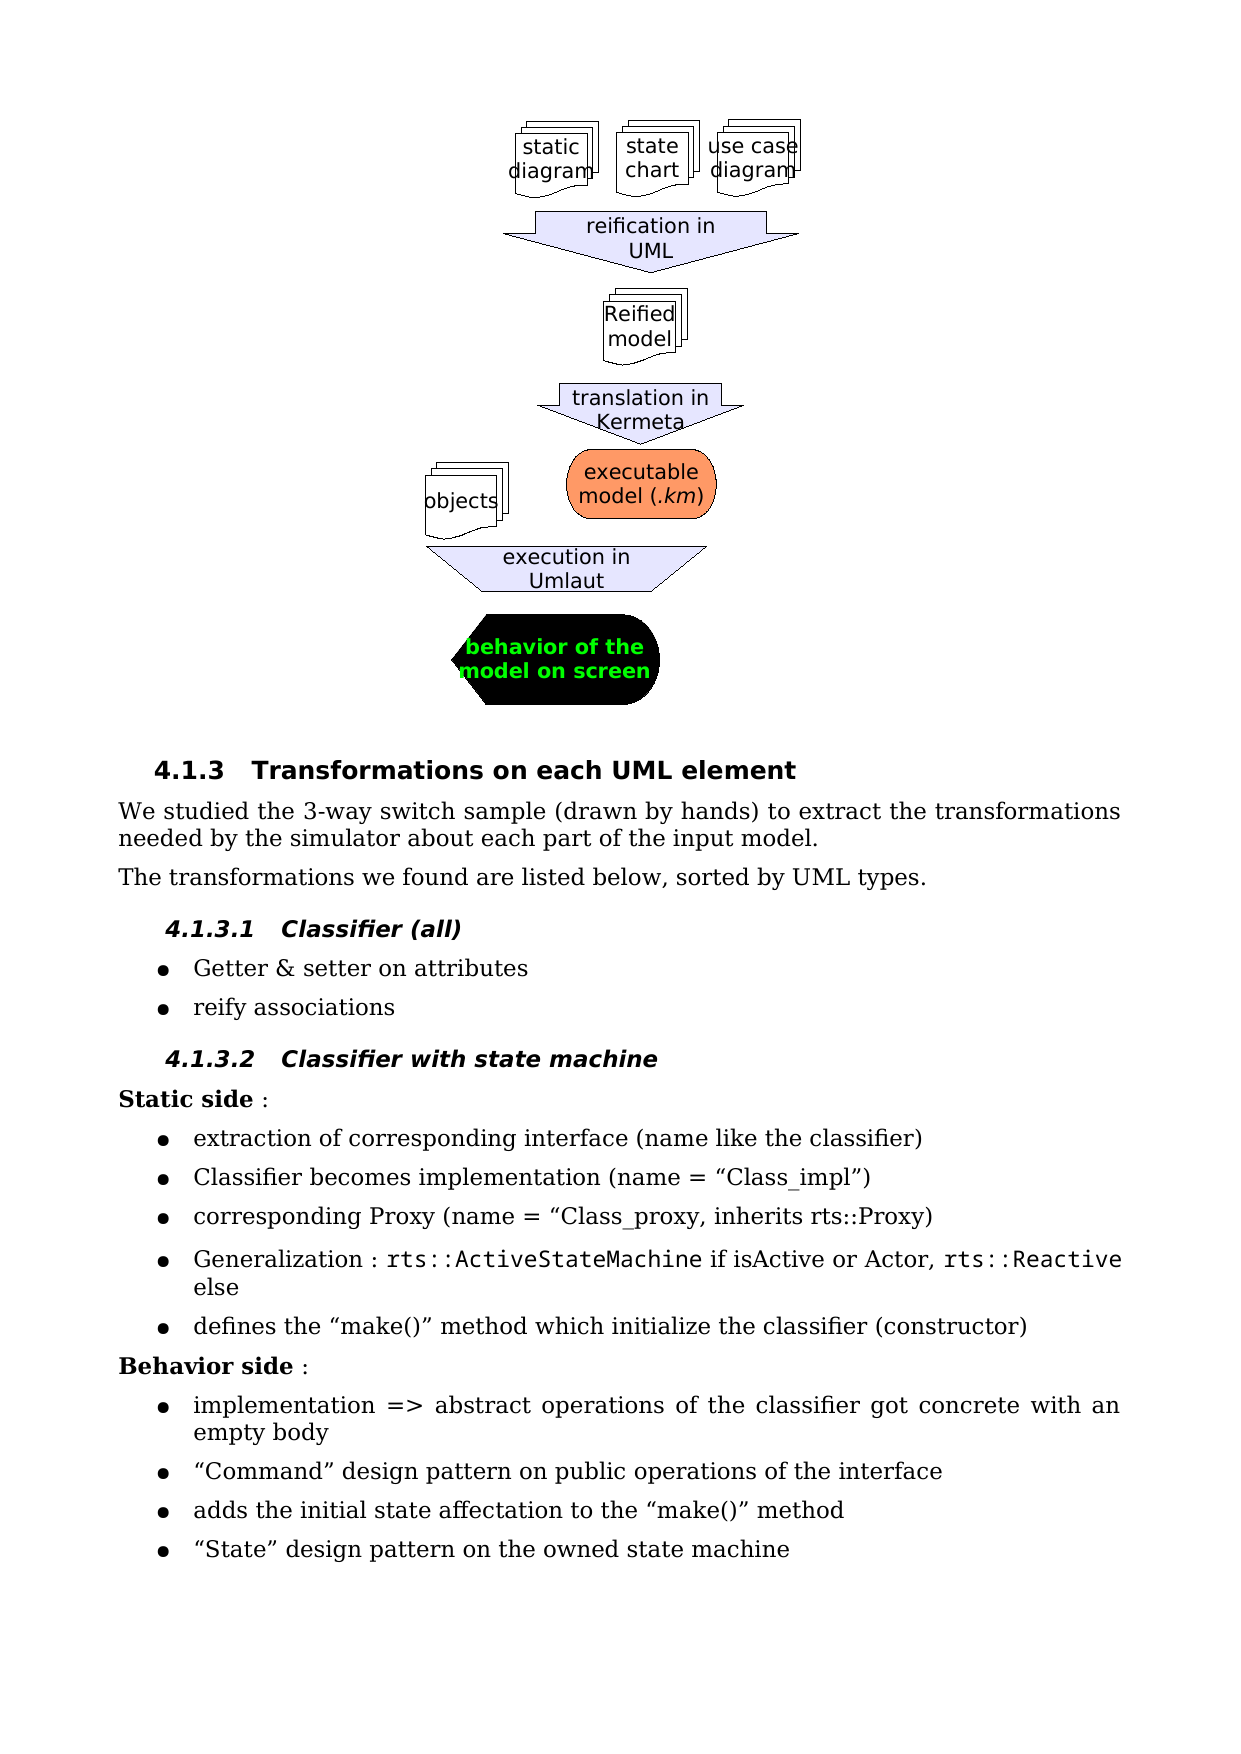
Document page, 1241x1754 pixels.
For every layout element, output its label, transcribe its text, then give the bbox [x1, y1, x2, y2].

subtitle Classifier (all) [165, 916, 1122, 943]
list extraction of corresponding interface (name like the classifier) [156, 1125, 1122, 1152]
list Generalization : rts::ActiveStateMachine if isActive or Actor, rts::Reactive else [156, 1243, 1122, 1301]
list “State” design pattern on the owned state machine [156, 1537, 1122, 1563]
list Getter & setter on attributes [156, 955, 1122, 982]
list “Command” design pattern on public operations of the interface [156, 1458, 1122, 1485]
list corresponding Proxy (name = “Class_proxy, inherits rts::Proxy) [156, 1203, 1122, 1230]
text We studied the 3-way switch sample (drawn by hands) to extract the transformations needed by the simulator about each part of the input model. [118, 798, 1122, 852]
subtitle Classifier with state machine [165, 1046, 1122, 1073]
list reify associations [156, 994, 1122, 1021]
text The transformations we found are listed below, sorted by UML types. [118, 864, 1122, 891]
text Behavior side : [118, 1353, 1122, 1379]
list adds the initial state affectation to the “make()” method [156, 1497, 1122, 1524]
subtitle Transformations on each UML element [153, 756, 1122, 786]
text Static side : [118, 1086, 1122, 1112]
list defines the “make()” method which initialize the classifier (constructor) [156, 1313, 1122, 1340]
list Classifier becomes implementation (name = “Class_impl”) [156, 1164, 1122, 1191]
list implementation => abstract operations of the classifier got concrete with an empty body [156, 1392, 1122, 1446]
